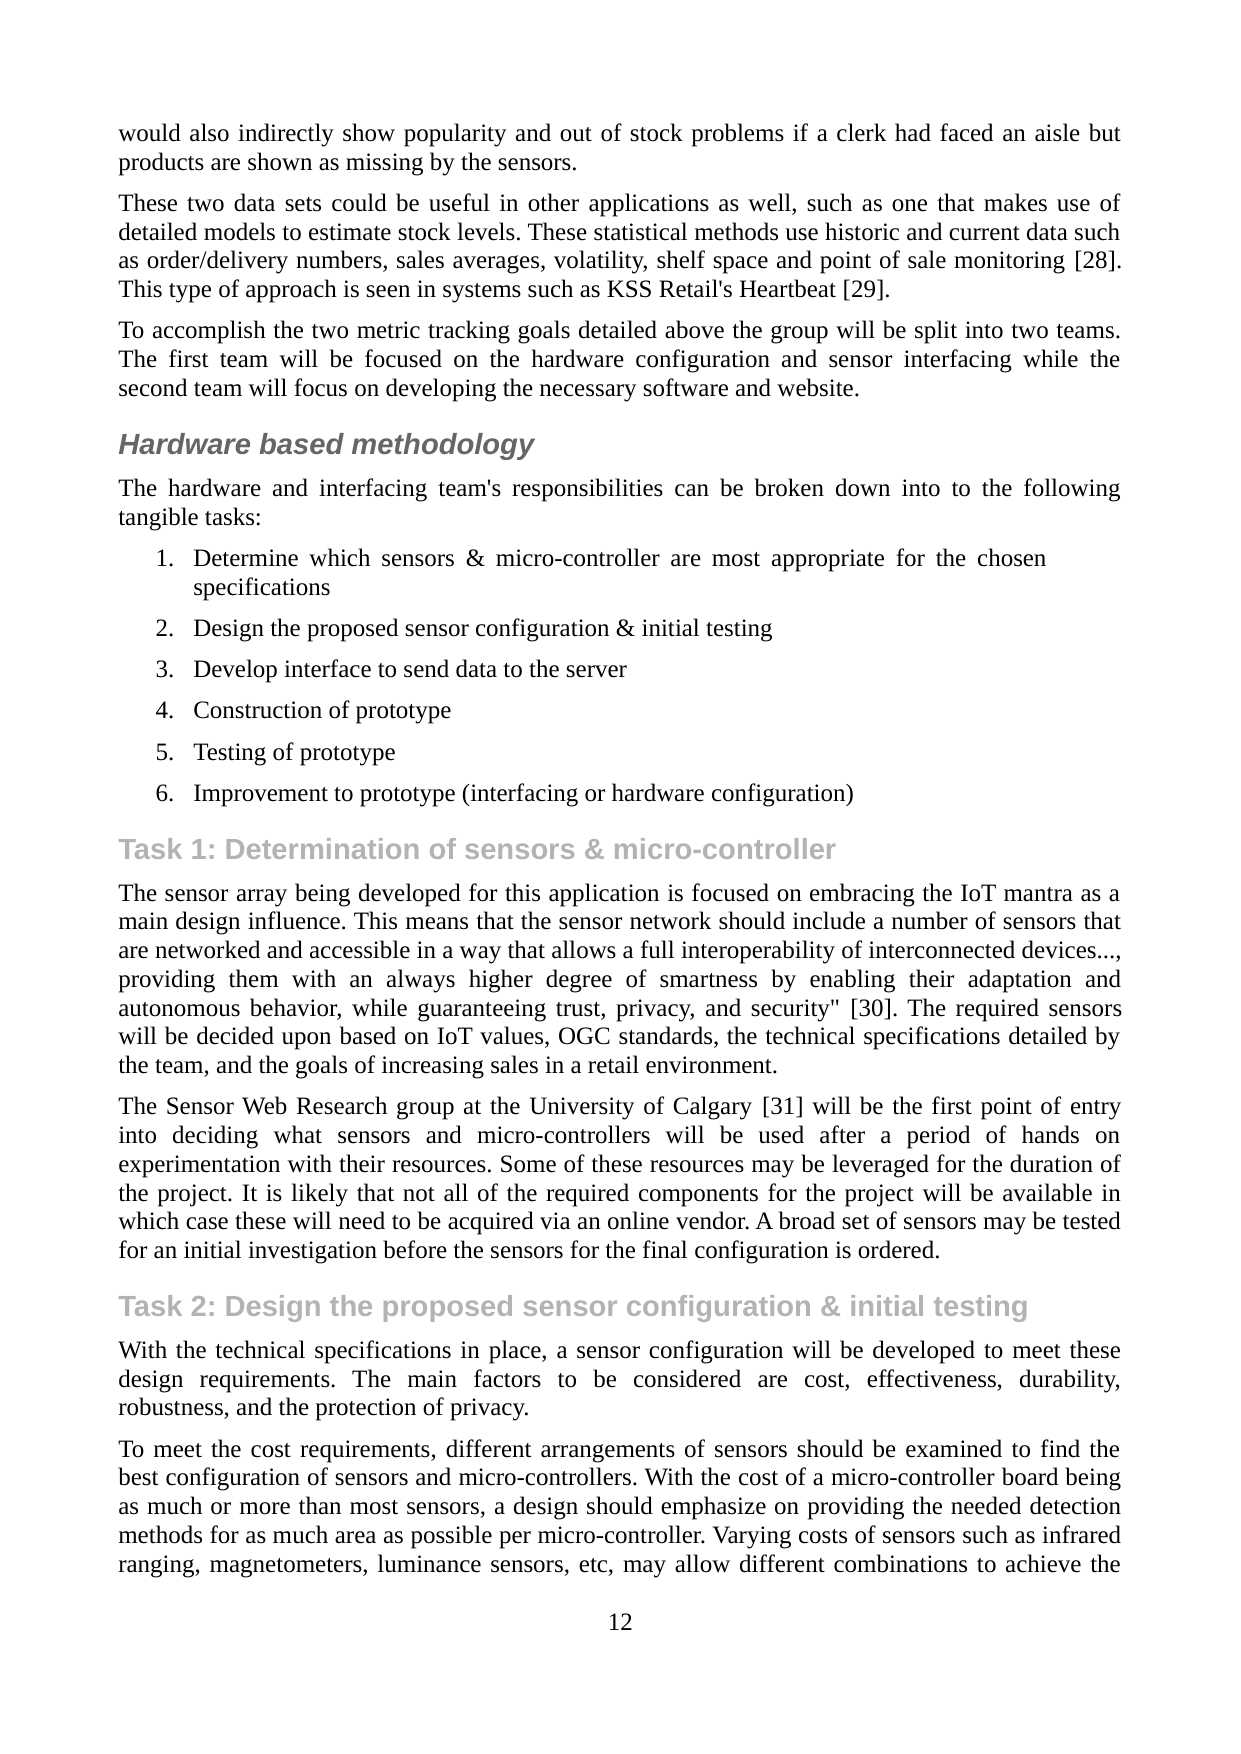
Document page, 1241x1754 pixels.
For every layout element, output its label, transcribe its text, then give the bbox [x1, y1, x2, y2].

text These two data sets could be useful in other applications as well, such as one that makes use of detailed models to estimate stock levels. These statistical methods use historic and current data such as order/delivery numbers, sales averages, volatility, shelf space and point of sale monitoring [28]. This type of approach is seen in systems such as KSS Retail's Heartbeat [29]. [118, 188, 1122, 303]
text would also indirectly show popularity and out of stock problems if a clerk had faced an aisle but products are shown as missing by the sensors. [118, 118, 1122, 176]
list Testing of prototype [155, 737, 1047, 765]
subtitle Task 2: Design the proposed sensor configuration & initial testing [118, 1289, 1122, 1322]
text The Sensor Web Research group at the University of Calgary [31] will be the first point of entry into deciding what sensors and micro-controllers will be used after a period of hands on experimentation with their resources. Some of these resources may be leveraged for the duration of the project. It is likely that not all of the required components for the project will be available in which case these will need to be acquired via an online vendor. A broad set of sensors may be tested for an initial investigation before the sensors for the final configuration is ordered. [118, 1091, 1122, 1264]
text To meet the cost requirements, different arrangements of sensors should be examined to find the best configuration of sensors and micro-controllers. With the cost of a micro-controller board being as much or more than most sensors, a design should emphasize on providing the needed detection methods for as much area as possible per micro-controller. Varying costs of sensors such as infrared ranging, magnetometers, luminance sensors, etc, may allow different combinations to achieve the [118, 1434, 1122, 1577]
list Determine which sensors & micro-controller are most appropriate for the chosen specifications [155, 543, 1047, 600]
list Construction of prototype [155, 695, 1047, 724]
subtitle Hardware based methodology [118, 427, 1122, 460]
text The sensor array being developed for this application is focused on embracing the IoT mantra as a main design influence. This means that the sensor network should include a number of sensors that are networked and accessible in a way that allows a full interoperability of interconnected devices..., providing them with an always higher degree of smartness by enabling their adaptation and autonomous behavior, while guaranteeing trust, privacy, and security" [30]. The required sensors will be decided upon based on IoT values, OGC standards, the technical specifications detailed by the team, and the goals of increasing sales in a retail environment. [118, 878, 1122, 1079]
subtitle Task 1: Determination of sensors & micro-controller [118, 832, 1122, 865]
text To accomplish the two metric tracking goals detailed above the group will be split into two teams. The first team will be focused on the hardware configuration and sensor interfacing while the second team will focus on developing the necessary software and website. [118, 316, 1122, 402]
list Design the proposed sensor configuration & initial testing [155, 613, 1047, 642]
text The hardware and interfacing team's responsibilities can be broken down into to the following tangible tasks: [118, 473, 1122, 530]
list Improvement to prototype (interfacing or hardware configuration) [155, 778, 1047, 807]
list Develop interface to send data to the server [155, 654, 1047, 683]
text With the technical specifications in place, a sensor configuration will be developed to meet these design requirements. The main factors to be considered are cost, effectiveness, durability, robustness, and the protection of privacy. [118, 1335, 1122, 1421]
